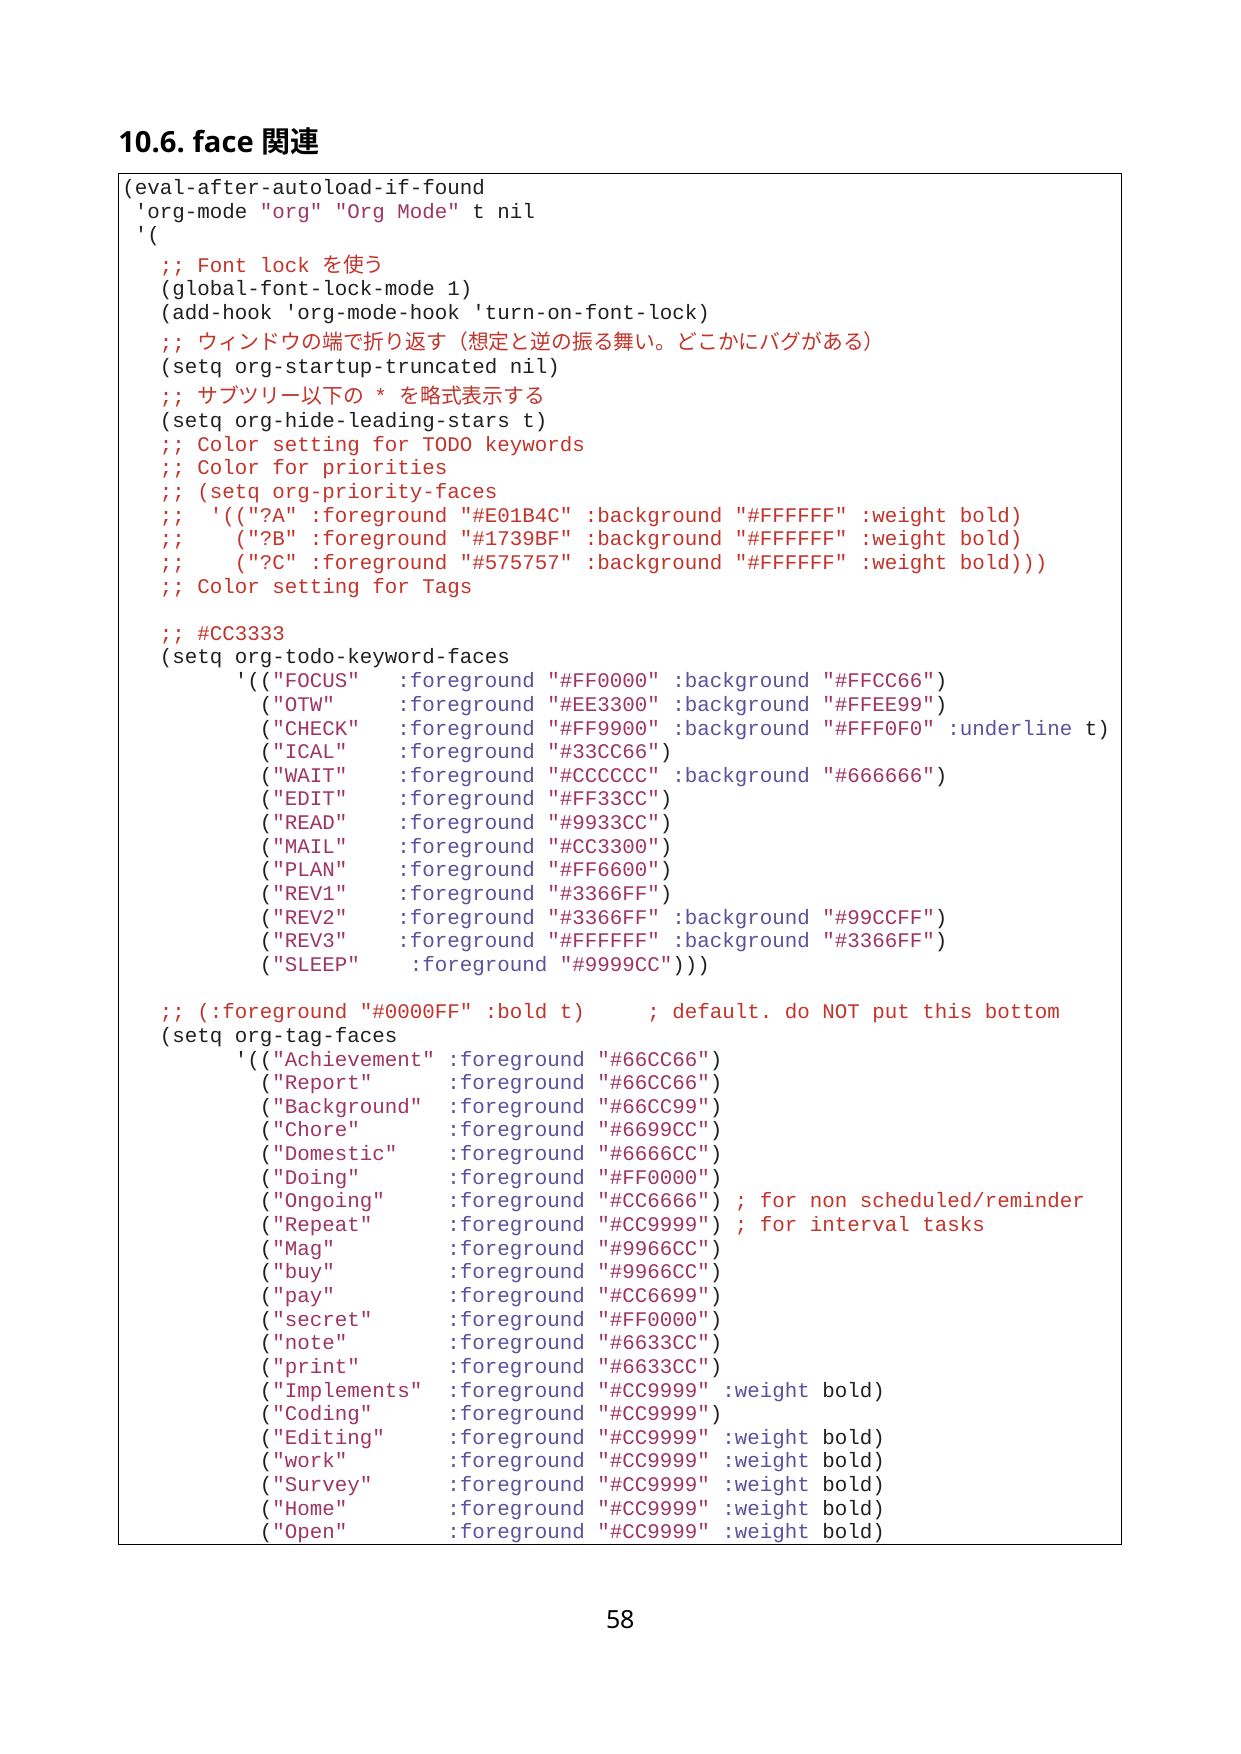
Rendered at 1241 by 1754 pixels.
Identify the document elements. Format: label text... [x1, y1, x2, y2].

text ("work" :foreground "#CC9999" :weight bold) [119, 1447, 1121, 1470]
text ("print" :foreground "#6633CC") [119, 1352, 1121, 1376]
text ;; (setq org-priority-faces [119, 477, 1121, 501]
text ("OTW" :foreground "#EE3300" :background "#FFEE99") [119, 690, 1121, 713]
text (setq org-todo-keyword-faces [119, 643, 1121, 666]
text ("Editing" :foreground "#CC9999" :weight bold) [119, 1423, 1121, 1447]
text ("PLAN" :foreground "#FF6600") [119, 855, 1121, 879]
text '( [119, 220, 1121, 244]
text ("Coding" :foreground "#CC9999") [119, 1399, 1121, 1423]
text ;; Color setting for TODO keywords [119, 430, 1121, 453]
text ("REV1" :foreground "#3366FF") [119, 879, 1121, 903]
text ;; #CC3333 [119, 619, 1121, 643]
text ("Open" :foreground "#CC9999" :weight bold) [119, 1517, 1121, 1544]
text 'org-mode "org" "Org Mode" t nil [119, 197, 1121, 220]
text (global-font-lock-mode 1) [119, 274, 1121, 298]
text ("Domestic" :foreground "#6666CC") [119, 1139, 1121, 1163]
text (add-hook 'org-mode-hook 'turn-on-font-lock) [119, 298, 1121, 322]
text ("Doing" :foreground "#FF0000") [119, 1163, 1121, 1186]
text (setq org-tag-faces [119, 1021, 1121, 1044]
text '(("Achievement" :foreground "#66CC66") [119, 1044, 1121, 1068]
text ;; '(("?A" :foreground "#E01B4C" :background "#FFFFFF" :weight bold) [119, 501, 1121, 524]
text ("READ" :foreground "#9933CC") [119, 808, 1121, 832]
text ("buy" :foreground "#9966CC") [119, 1257, 1121, 1281]
text ("Report" :foreground "#66CC66") [119, 1068, 1121, 1092]
text ("Survey" :foreground "#CC9999" :weight bold) [119, 1470, 1121, 1494]
text ("MAIL" :foreground "#CC3300") [119, 832, 1121, 855]
text (eval-after-autoload-if-found [119, 174, 1121, 197]
text ;; ウィンドウの端で折り返す（想定と逆の振る舞い。どこかにバグがある） [119, 322, 1121, 352]
text ;; Color for priorities [119, 453, 1121, 477]
text ("Background" :foreground "#66CC99") [119, 1092, 1121, 1116]
text (setq org-startup-truncated nil) [119, 352, 1121, 376]
text ("Repeat" :foreground "#CC9999") ; for interval tasks [119, 1210, 1121, 1234]
text ("Home" :foreground "#CC9999" :weight bold) [119, 1494, 1121, 1517]
text ("ICAL" :foreground "#33CC66") [119, 737, 1121, 761]
text ;; (:foreground "#0000FF" :bold t) ; default. do NOT put this bottom [119, 997, 1121, 1021]
text ("secret" :foreground "#FF0000") [119, 1305, 1121, 1328]
text ("REV2" :foreground "#3366FF" :background "#99CCFF") [119, 903, 1121, 926]
subtitle face 関連 [118, 118, 1122, 161]
text ;; Color setting for Tags [119, 572, 1121, 595]
text ("EDIT" :foreground "#FF33CC") [119, 784, 1121, 808]
text ("Ongoing" :foreground "#CC6666") ; for non scheduled/reminder [119, 1186, 1121, 1210]
text ;; ("?C" :foreground "#575757" :background "#FFFFFF" :weight bold))) [119, 548, 1121, 572]
text '(("FOCUS" :foreground "#FF0000" :background "#FFCC66") [119, 666, 1121, 690]
text ("Implements" :foreground "#CC9999" :weight bold) [119, 1376, 1121, 1399]
text ("CHECK" :foreground "#FF9900" :background "#FFF0F0" :underline t) [119, 713, 1121, 737]
text ("Mag" :foreground "#9966CC") [119, 1234, 1121, 1257]
text ("SLEEP" :foreground "#9999CC"))) [119, 950, 1121, 974]
text ("pay" :foreground "#CC6699") [119, 1281, 1121, 1305]
text ;; サブツリー以下の * を略式表示する [119, 376, 1121, 406]
text ("WAIT" :foreground "#CCCCCC" :background "#666666") [119, 761, 1121, 784]
text ("Chore" :foreground "#6699CC") [119, 1116, 1121, 1139]
text ("REV3" :foreground "#FFFFFF" :background "#3366FF") [119, 926, 1121, 950]
text ("note" :foreground "#6633CC") [119, 1328, 1121, 1352]
text ;; Font lock を使う [119, 244, 1121, 274]
text (setq org-hide-leading-stars t) [119, 406, 1121, 430]
text ;; ("?B" :foreground "#1739BF" :background "#FFFFFF" :weight bold) [119, 524, 1121, 548]
